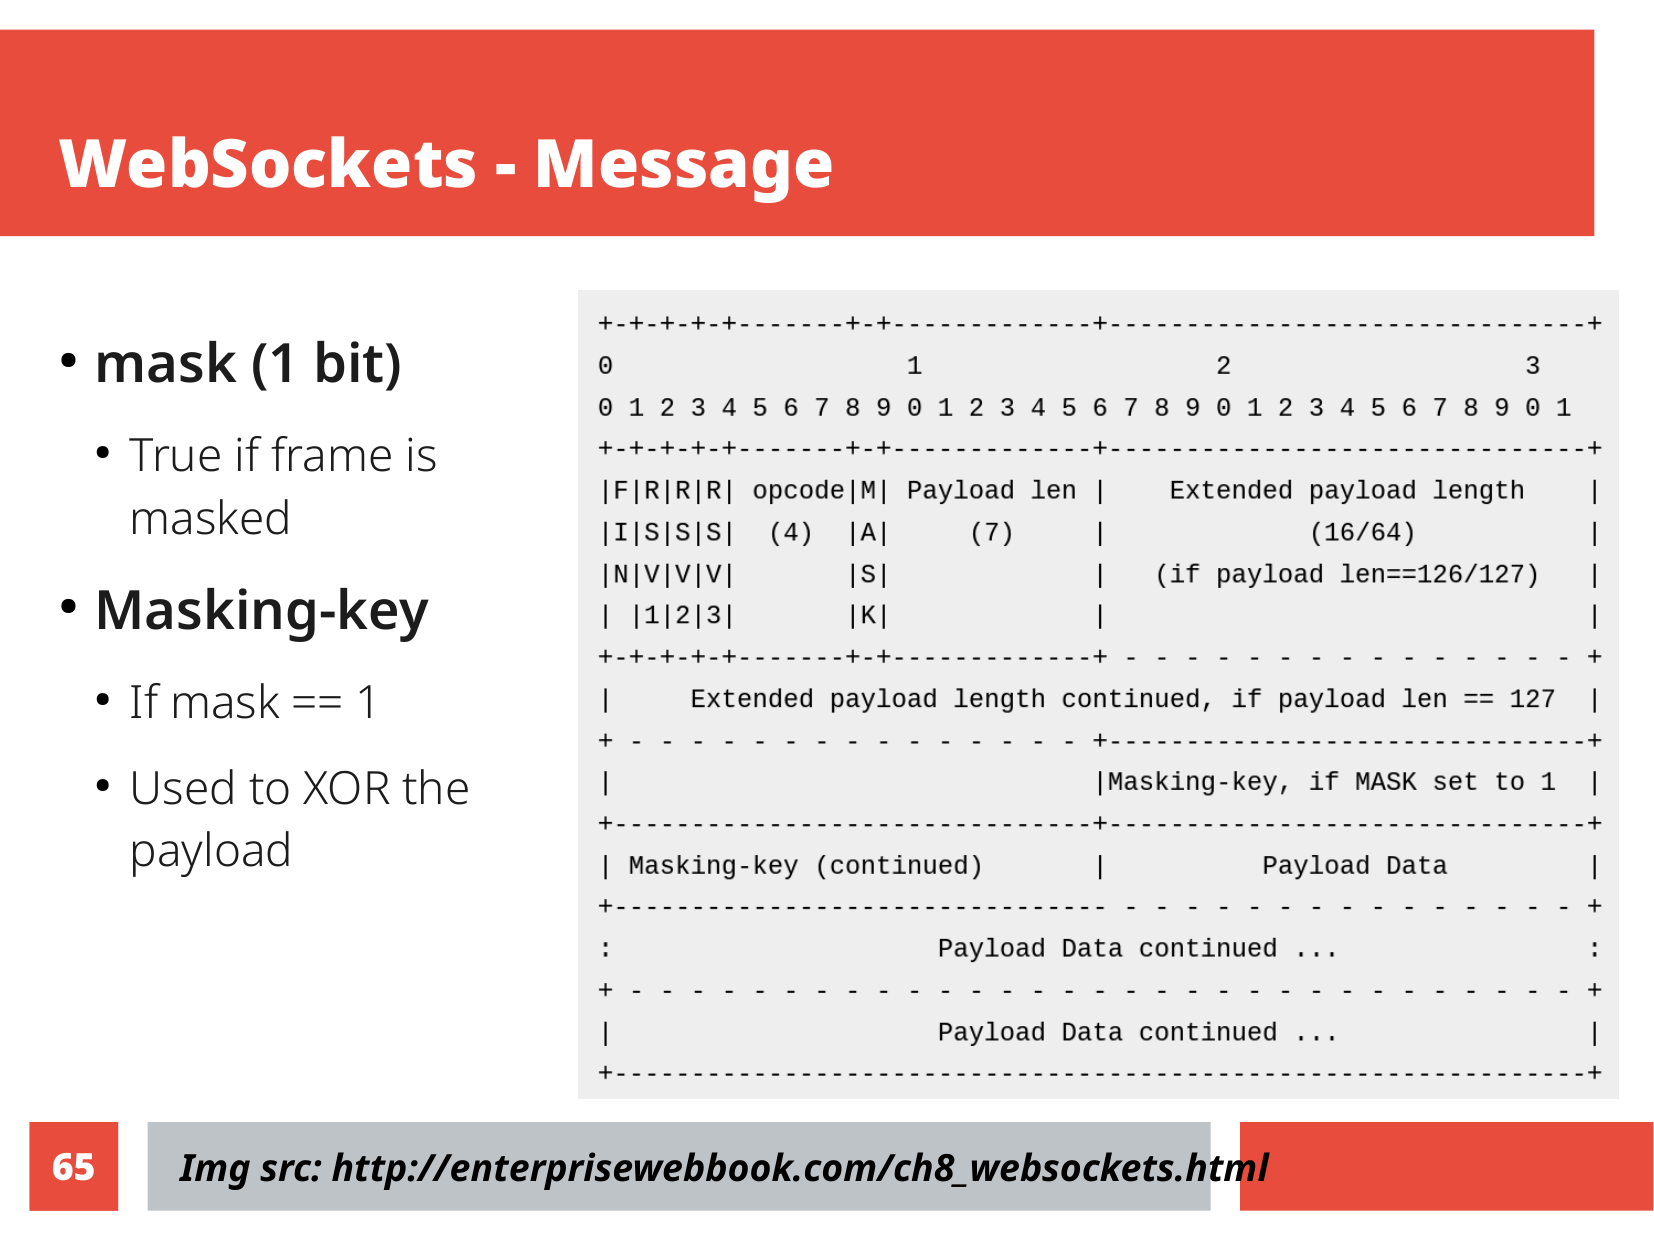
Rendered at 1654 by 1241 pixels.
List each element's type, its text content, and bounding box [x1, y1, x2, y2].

list mask (1 bit) True if frame is masked Masking-key If mask == 1 Used to XOR the payload [59, 324, 578, 1063]
text_box Img src: http://enterprisewebbook.com/ch8_websockets.html [165, 1134, 1489, 1193]
title WebSockets - Message [59, 59, 1595, 207]
picture [578, 290, 1619, 1099]
